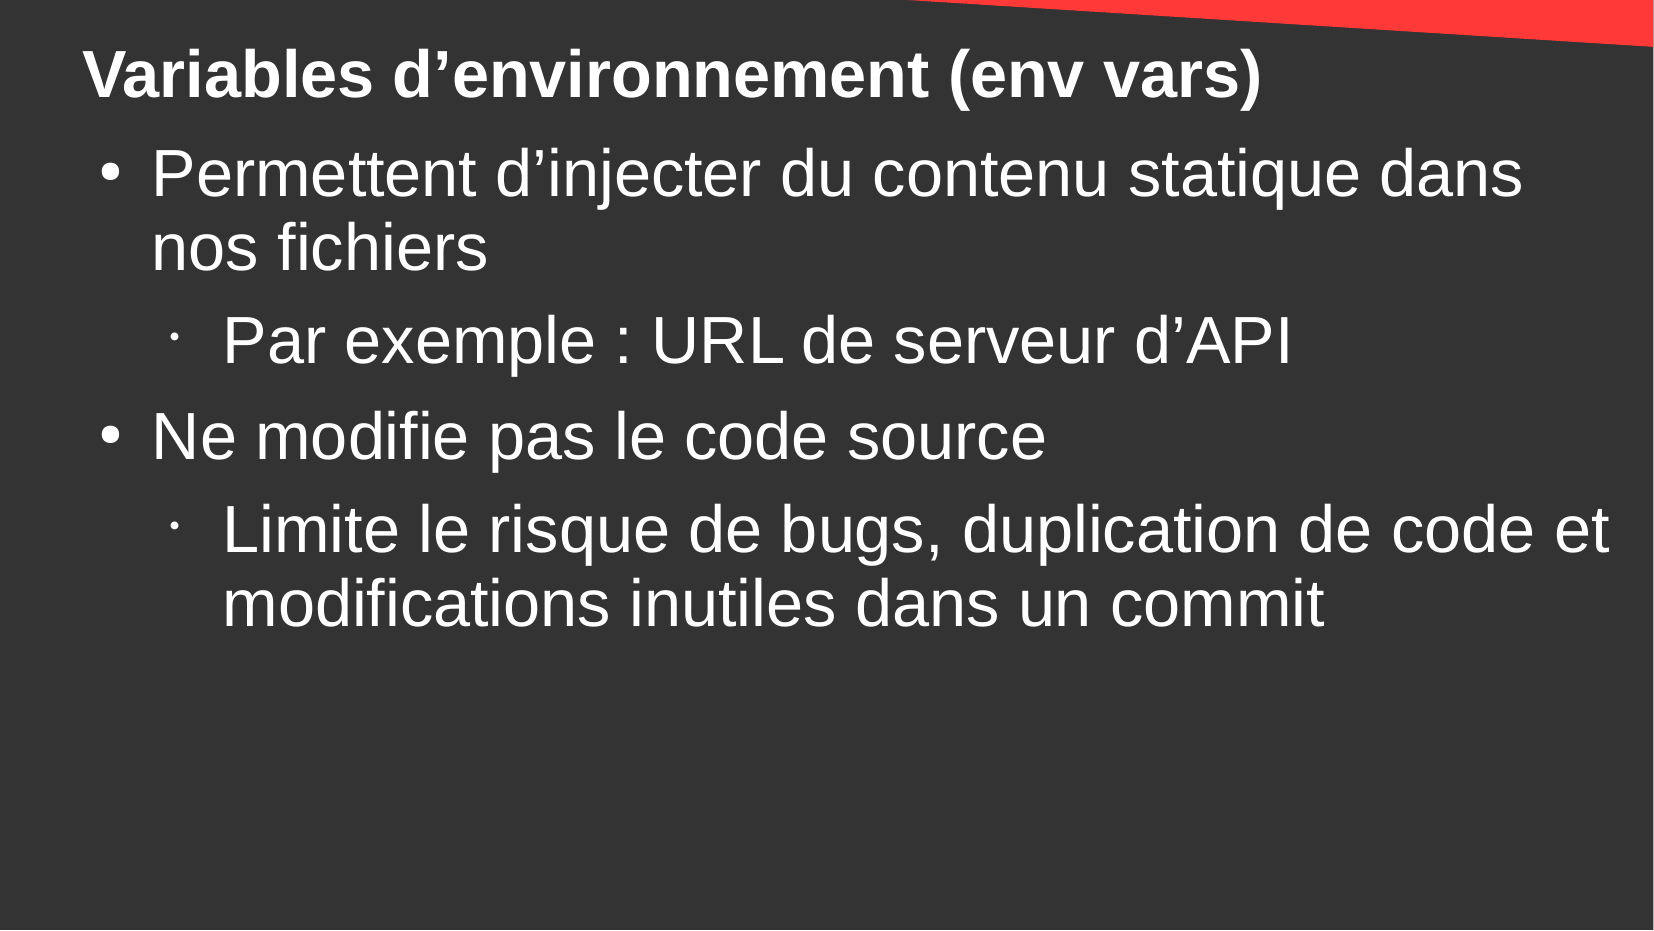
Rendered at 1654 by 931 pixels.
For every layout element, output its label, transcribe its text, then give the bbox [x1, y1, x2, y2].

title Variables d’environnement (env vars) [82, 37, 1571, 114]
list Permettent d’injecter du contenu statique dans nos fichiers Par exemple : URL de serveur d’API Ne modifie pas le code source Limite le risque de bugs, duplication de code et modifications inutiles dans un commit [80, 135, 1620, 886]
text_box [907, 0, 1654, 47]
